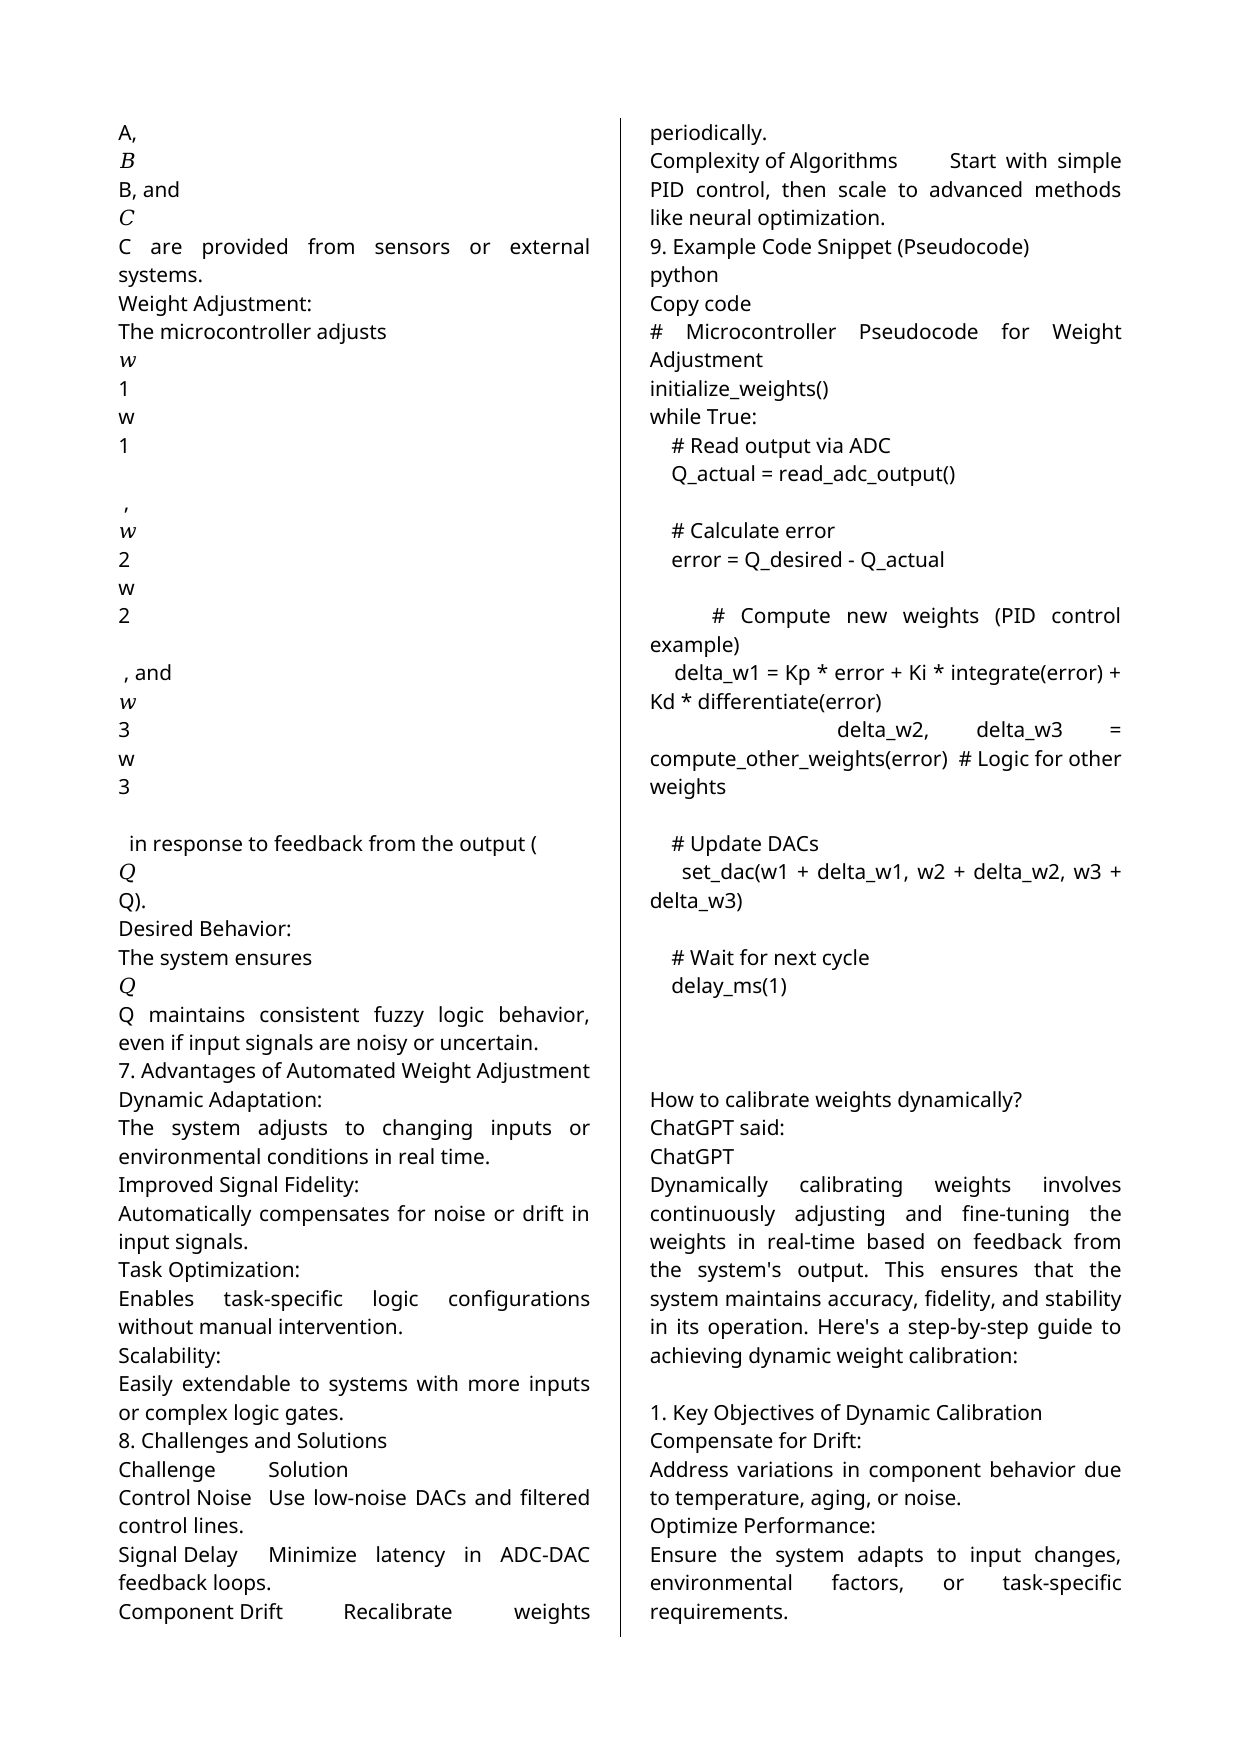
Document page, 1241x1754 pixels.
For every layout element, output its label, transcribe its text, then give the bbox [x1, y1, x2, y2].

text 2 [118, 545, 591, 573]
text Enables task-specific logic configurations without manual intervention. [118, 1284, 591, 1341]
text 1. Key Objectives of Dynamic Calibration [649, 1398, 1122, 1426]
text How to calibrate weights dynamically? [649, 1085, 1122, 1113]
text 𝑄 [118, 971, 591, 1000]
text while True: [649, 402, 1122, 431]
text The system ensures [118, 943, 591, 971]
text # Wait for next cycle [649, 943, 1122, 971]
text Signal Delay Minimize latency in ADC-DAC feedback loops. [118, 1540, 591, 1597]
text B, and [118, 175, 591, 203]
text Challenge Solution [118, 1455, 591, 1483]
text 𝑄 [118, 857, 591, 886]
text initialize_weights() [649, 374, 1122, 402]
text in response to feedback from the output ( [118, 829, 591, 857]
text # Calculate error [649, 516, 1122, 545]
text 𝑤 [118, 687, 591, 715]
text 𝐵 [118, 147, 591, 175]
text delta_w2, delta_w3 = compute_other_weights(error) # Logic for other weights [649, 715, 1122, 801]
text Weight Adjustment: [118, 289, 591, 317]
text 2 [118, 602, 591, 630]
text 9. Example Code Snippet (Pseudocode) [649, 232, 1122, 260]
text periodically. [649, 118, 1122, 147]
text error = Q_desired - Q_actual [649, 545, 1122, 573]
text ​ [118, 801, 591, 829]
text Control Noise Use low-noise DACs and filtered control lines. [118, 1483, 591, 1540]
text 𝑤 [118, 346, 591, 374]
text Dynamically calibrating weights involves continuously adjusting and fine-tuning the weights in real-time based on feedback from the system's output. This ensures that the system maintains accuracy, fidelity, and stability in its operation. Here's a step-by-step guide to achieving dynamic weight calibration: [649, 1170, 1122, 1369]
text C are provided from sensors or external systems. [118, 232, 591, 289]
text python [649, 260, 1122, 289]
text Optimize Performance: [649, 1512, 1122, 1540]
text Ensure the system adapts to input changes, environmental factors, or task-specific requirements. [649, 1540, 1122, 1625]
text A, [118, 118, 591, 147]
text ​ [118, 630, 591, 658]
text , and [118, 658, 591, 687]
text Desired Behavior: [118, 914, 591, 943]
text # Microcontroller Pseudocode for Weight Adjustment [649, 317, 1122, 374]
text 𝐶 [118, 203, 591, 232]
text Automatically compensates for noise or drift in input signals. [118, 1199, 591, 1256]
text Q_actual = read_adc_output() [649, 459, 1122, 488]
text Scalability: [118, 1341, 591, 1369]
text 7. Advantages of Automated Weight Adjustment [118, 1057, 591, 1085]
text ChatGPT said: [649, 1113, 1122, 1142]
text Complexity of Algorithms Start with simple PID control, then scale to advanced methods like neural optimization. [649, 147, 1122, 232]
text w [118, 402, 591, 431]
text 𝑤 [118, 516, 591, 545]
text 3 [118, 772, 591, 801]
text , [118, 488, 591, 516]
text # Compute new weights (PID control example) [649, 602, 1122, 658]
text 3 [118, 715, 591, 744]
text # Update DACs [649, 829, 1122, 857]
text The microcontroller adjusts [118, 317, 591, 346]
text w [118, 744, 591, 772]
text Q). [118, 886, 591, 914]
text # Read output via ADC [649, 431, 1122, 459]
text Easily extendable to systems with more inputs or complex logic gates. [118, 1369, 591, 1426]
text ​ [118, 459, 591, 488]
text Task Optimization: [118, 1256, 591, 1284]
text Dynamic Adaptation: [118, 1085, 591, 1113]
text delta_w1 = Kp * error + Ki * integrate(error) + Kd * differentiate(error) [649, 658, 1122, 715]
text set_dac(w1 + delta_w1, w2 + delta_w2, w3 + delta_w3) [649, 857, 1122, 914]
text w [118, 573, 591, 602]
text Address variations in component behavior due to temperature, aging, or noise. [649, 1455, 1122, 1512]
text Component Drift Recalibrate weights [118, 1597, 591, 1625]
text Improved Signal Fidelity: [118, 1170, 591, 1199]
text ChatGPT [649, 1142, 1122, 1170]
text delay_ms(1) [649, 971, 1122, 1000]
text Q maintains consistent fuzzy logic behavior, even if input signals are noisy or uncertain. [118, 1000, 591, 1057]
text Copy code [649, 289, 1122, 317]
text 8. Challenges and Solutions [118, 1426, 591, 1455]
text 1 [118, 431, 591, 459]
text The system adjusts to changing inputs or environmental conditions in real time. [118, 1113, 591, 1170]
text Compensate for Drift: [649, 1426, 1122, 1455]
text 1 [118, 374, 591, 402]
